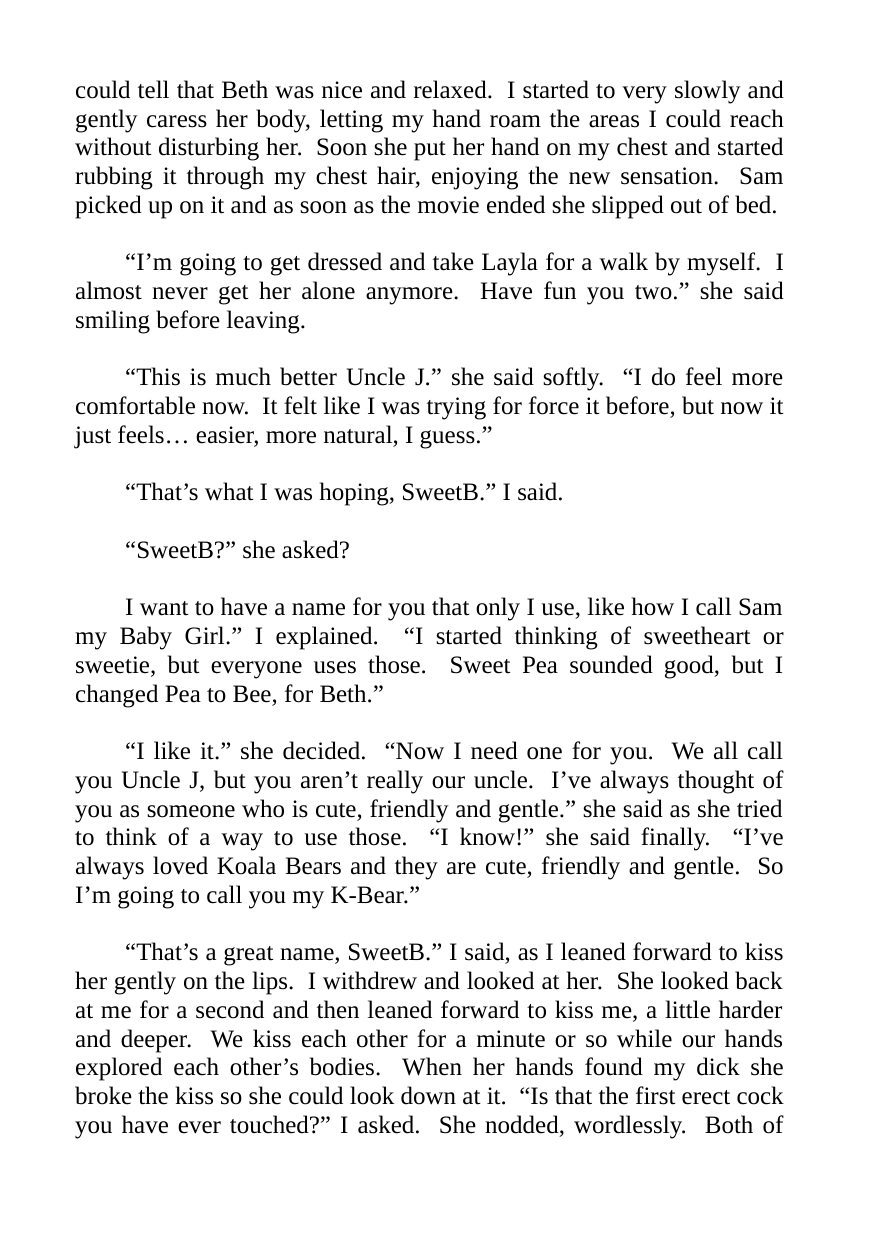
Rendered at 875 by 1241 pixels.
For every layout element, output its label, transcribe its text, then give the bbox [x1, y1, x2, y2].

text “This is much better Uncle J.” she said softly. “I do feel more comfortable now. It felt like I was trying for force it before, but now it just feels… easier, more natural, I guess.” [75, 362, 784, 449]
text “I’m going to get dressed and take Layla for a walk by myself. I almost never get her alone anymore. Have fun you two.” she said smiling before leaving. [75, 247, 784, 334]
text could tell that Beth was nice and relaxed. I started to very slowly and gently caress her body, letting my hand roam the areas I could reach without disturbing her. Soon she put her hand on my chest and started rubbing it through my chest hair, enjoying the new sensation. Sam picked up on it and as soon as the movie ended she slipped out of bed. [75, 75, 784, 219]
text “I like it.” she decided. “Now I need one for you. We all call you Uncle J, but you aren’t really our uncle. I’ve always thought of you as someone who is cute, friendly and gentle.” she said as she tried to think of a way to use those. “I know!” she said finally. “I’ve always loved Koala Bears and they are cute, friendly and gentle. So I’m going to call you my K-Bear.” [75, 736, 784, 909]
text “That’s a great name, SweetB.” I said, as I leaned forward to kiss her gently on the lips. I withdrew and looked at her. She looked back at me for a second and then leaned forward to kiss me, a little harder and deeper. We kiss each other for a minute or so while our hands explored each other’s bodies. When her hands found my dick she broke the kiss so she could look down at it. “Is that the first erect cock you have ever touched?” I asked. She nodded, wordlessly. Both of [75, 937, 784, 1139]
text I want to have a name for you that only I use, like how I call Sam my Baby Girl.” I explained. “I started thinking of sweetheart or sweetie, but everyone uses those. Sweet Pea sounded good, but I changed Pea to Bee, for Beth.” [75, 592, 784, 707]
text “That’s what I was hoping, SweetB.” I said. [75, 477, 784, 506]
text “SweetB?” she asked? [75, 535, 784, 564]
